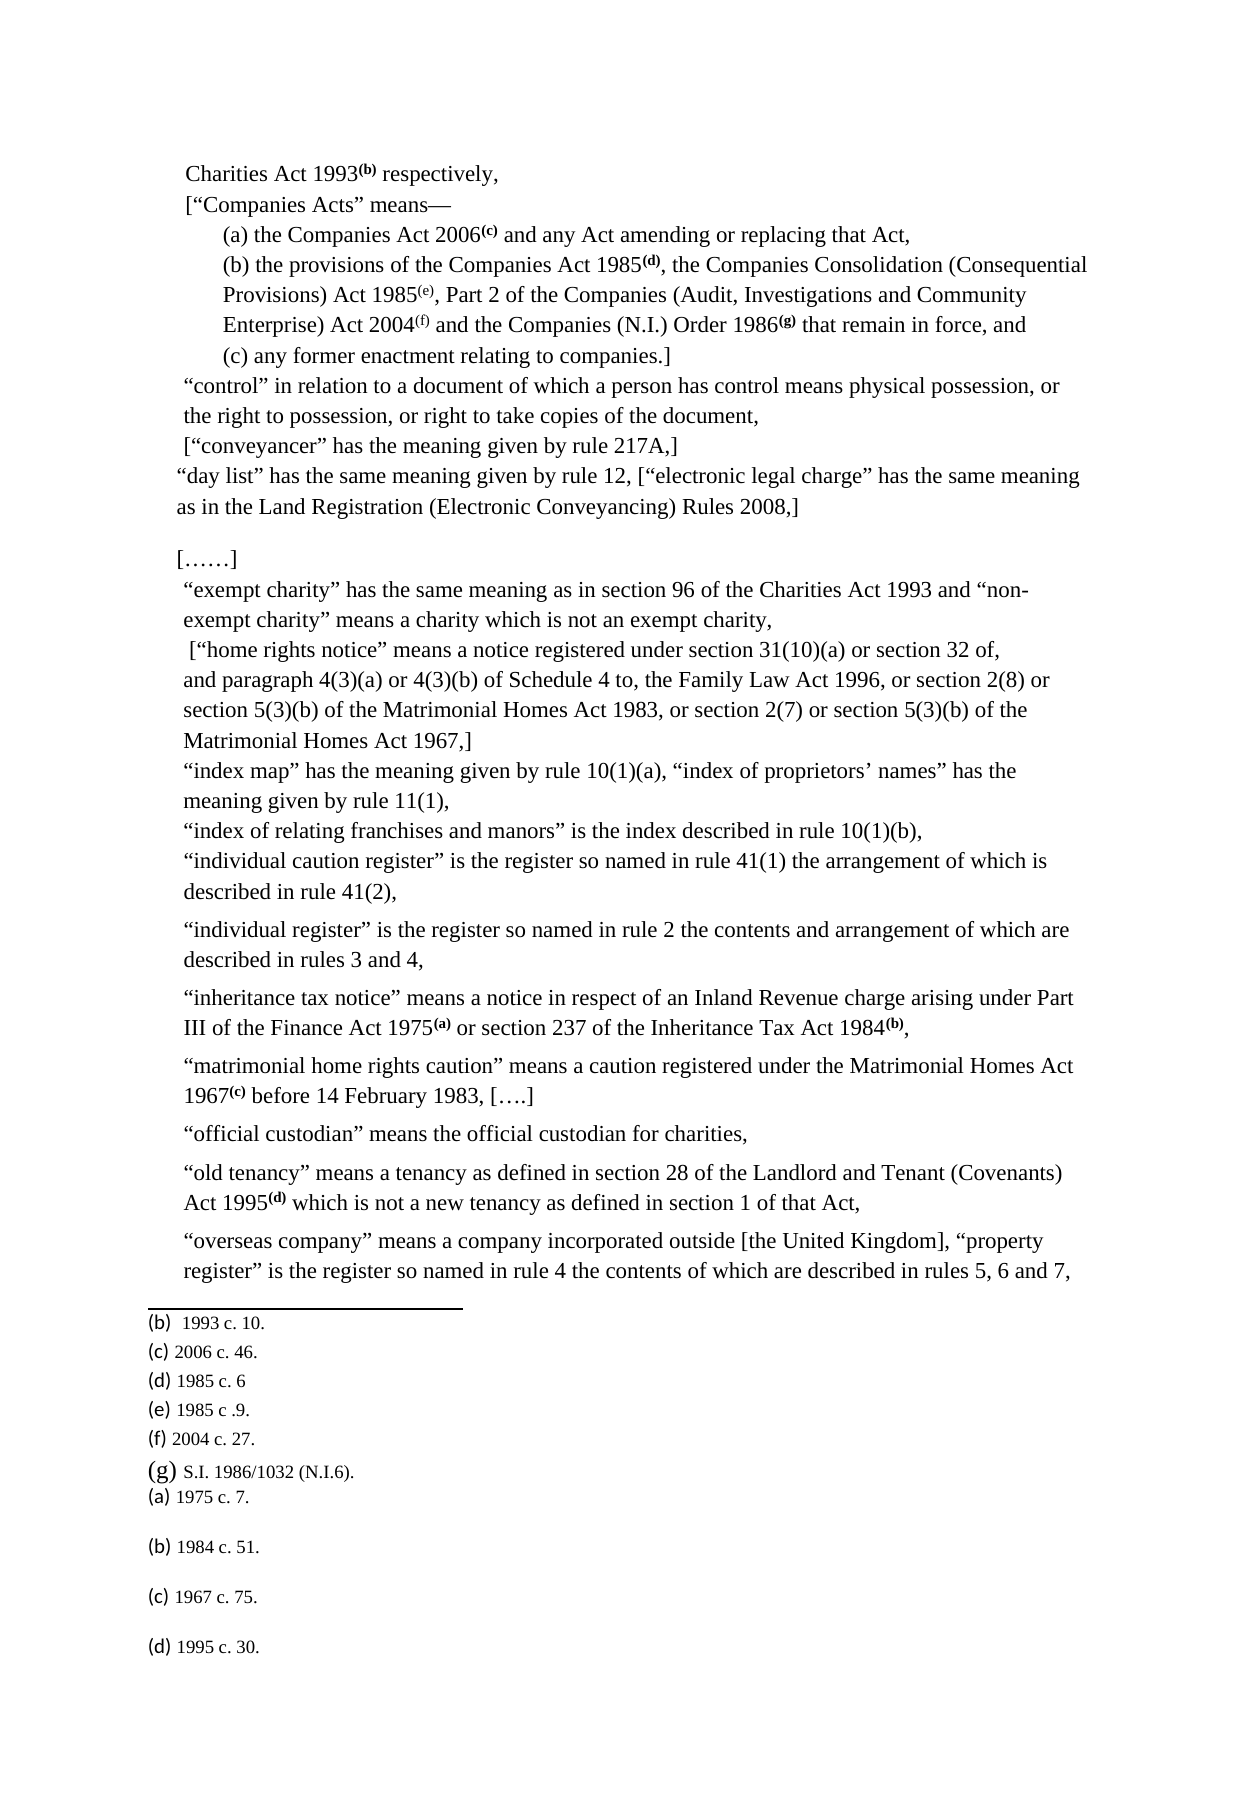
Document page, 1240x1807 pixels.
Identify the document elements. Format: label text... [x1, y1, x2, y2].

text [“home rights notice” means a notice registered under section 31(10)(a) or section 32 of, [183, 636, 1091, 662]
text 1984 c. 51. [148, 1533, 1099, 1559]
text (c) any former enactment relating to companies.] [223, 342, 1099, 368]
text 2006 c. 46. [148, 1338, 1099, 1363]
text (b) the provisions of the Companies Act 1985, the Companies Consolidation (Consequential Provisions) Act 1985, Part 2 of the Companies (Audit, Investigations and Community Enterprise) Act 2004 and the Companies (N.I.) Order 1986 that remain in force, and [223, 251, 1099, 338]
text 1975 c. 7. [148, 1483, 1099, 1509]
text “matrimonial home rights caution” means a caution registered under the Matrimonial Homes Act 1967 before 14 February 1983, [….] [183, 1052, 1099, 1109]
text 1985 c .9. [148, 1396, 1099, 1422]
text [“conveyancer” has the meaning given by rule 217A,] [183, 432, 1099, 459]
text and paragraph 4(3)(a) or 4(3)(b) of Schedule 4 to, the Family Law Act 1996, or section 2(8) or section 5(3)(b) of the Matrimonial Homes Act 1983, or section 2(7) or section 5(3)(b) of the Matrimonial Homes Act 1967,] [183, 666, 1078, 753]
text “old tenancy” means a tenancy as defined in section 28 of the Landlord and Tenant (Covenants) Act 1995 which is not a new tenancy as defined in section 1 of that Act, [183, 1158, 1099, 1215]
text 2004 c. 27. [148, 1426, 1099, 1451]
text “index map” has the meaning given by rule 10(1)(a), “index of proprietors’ names” has the meaning given by rule 11(1), [183, 757, 1078, 813]
text “control” in relation to a document of which a person has control means physical possession, or [183, 372, 1099, 398]
text “overseas company” means a company incorporated outside [the United Kingdom], “property register” is the register so named in rule 4 the contents of which are described in rules 5, 6 and 7, [183, 1227, 1099, 1283]
text [“Companies Acts” means— [185, 191, 1091, 217]
text “inheritance tax notice” means a notice in respect of an Inland Revenue charge arising under Part III of the Finance Act 1975 or section 237 of the Inheritance Tax Act 1984, [183, 984, 1099, 1041]
text 1995 c. 30. [148, 1633, 1099, 1659]
text S.I. 1986/1032 (N.I.6). [148, 1455, 1099, 1483]
text 1993 c. 10. [148, 1309, 1099, 1334]
text “official custodian” means the official custodian for charities, [183, 1121, 1099, 1147]
text 1967 c. 75. [148, 1583, 1099, 1609]
text 1985 c. 6 [148, 1367, 1099, 1393]
text “individual register” is the register so named in rule 2 the contents and arrangement of which are described in rules 3 and 4, [183, 916, 1099, 972]
text [……] [176, 546, 1099, 572]
text the right to possession, or right to take copies of the document, [183, 402, 1099, 428]
text Charities Act 1993 respectively, [185, 161, 1091, 187]
text “day list” has the same meaning given by rule 12, [“electronic legal charge” has the same meaning as in the Land Registration (Electronic Conveyancing) Rules 2008,] [176, 463, 1099, 519]
text “individual caution register” is the register so named in rule 41(1) the arrangement of which is described in rule 41(2), [183, 848, 1099, 904]
text “exempt charity” has the same meaning as in section 96 of the Charities Act 1993 and “non-exempt charity” means a charity which is not an exempt charity, [183, 576, 1091, 632]
text “index of relating franchises and manors” is the index described in rule 10(1)(b), [183, 817, 1078, 844]
text (a) the Companies Act 2006 and any Act amending or replacing that Act, [223, 221, 1099, 247]
